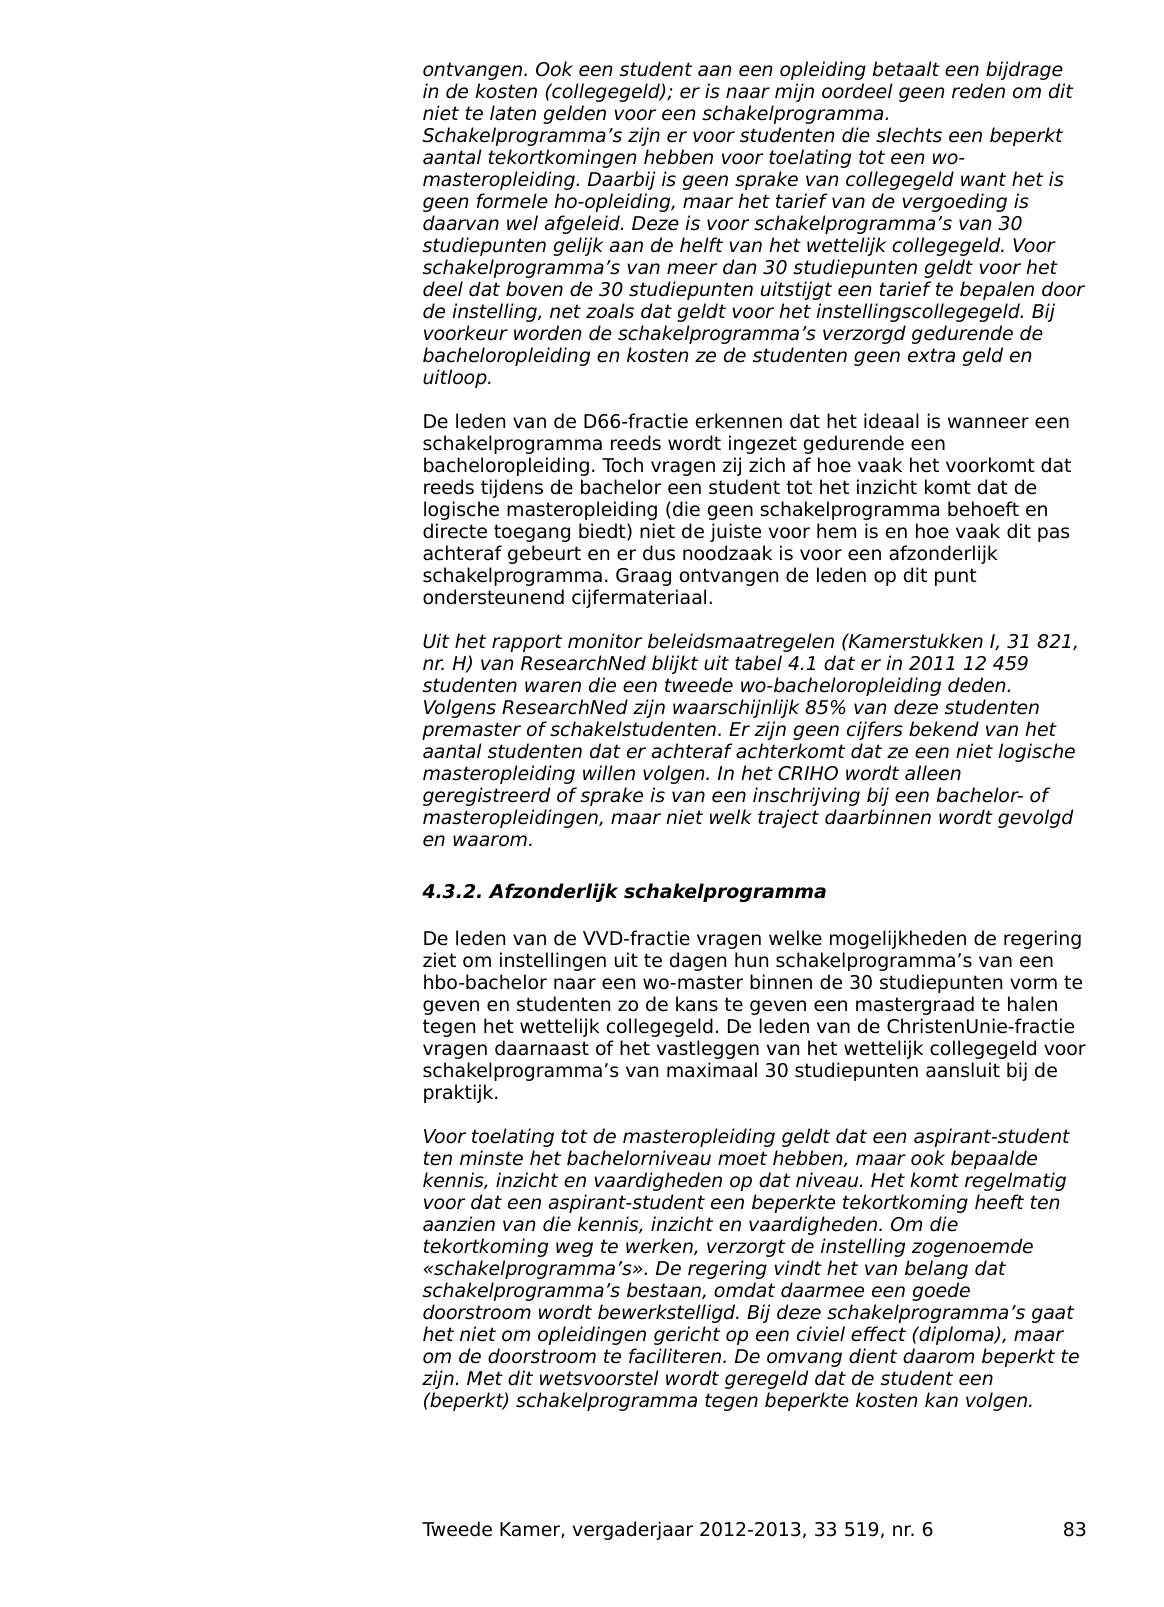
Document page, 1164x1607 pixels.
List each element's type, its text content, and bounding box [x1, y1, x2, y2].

text Voor toelating tot de masteropleiding geldt dat een aspirant-student ten minste het bachelorniveau moet hebben, maar ook bepaalde kennis, inzicht en vaardigheden op dat niveau. Het komt regelmatig voor dat een aspirant-student een beperkte tekortkoming heeft ten aanzien van die kennis, inzicht en vaardigheden. Om die tekortkoming weg te werken, verzorgt de instelling zogenoemde «schakelprogramma’s». De regering vindt het van belang dat schakelprogramma’s bestaan, omdat daarmee een goede doorstroom wordt bewerkstelligd. Bij deze schakelprogramma’s gaat het niet om opleidingen gericht op een civiel effect (diploma), maar om de doorstroom te faciliteren. De omvang dient daarom beperkt te zijn. Met dit wetsvoorstel wordt geregeld dat de student een (beperkt) schakelprogramma tegen beperkte kosten kan volgen. [422, 1126, 1087, 1411]
text De leden van de VVD-fractie vragen welke mogelijkheden de regering ziet om instellingen uit te dagen hun schakelprogramma’s van een hbo-bachelor naar een wo-master binnen de 30 studiepunten vorm te geven en studenten zo de kans te geven een mastergraad te halen tegen het wettelijk collegegeld. De leden van de ChristenUnie-fractie vragen daarnaast of het vastleggen van het wettelijk collegegeld voor schakelprogramma’s van maximaal 30 studiepunten aansluit bij de praktijk. [422, 928, 1087, 1103]
text ontvangen. Ook een student aan een opleiding betaalt een bijdrage in de kosten (collegegeld); er is naar mijn oordeel geen reden om dit niet te laten gelden voor een schakelprogramma. Schakelprogramma’s zijn er voor studenten die slechts een beperkt aantal tekortkomingen hebben voor toelating tot een wo-masteropleiding. Daarbij is geen sprake van collegegeld want het is geen formele ho-opleiding, maar het tarief van de vergoeding is daarvan wel afgeleid. Deze is voor schakelprogramma’s van 30 studiepunten gelijk aan de helft van het wettelijk collegegeld. Voor schakelprogramma’s van meer dan 30 studiepunten geldt voor het deel dat boven de 30 studiepunten uitstijgt een tarief te bepalen door de instelling, net zoals dat geldt voor het instellingscollegegeld. Bij voorkeur worden de schakelprogramma’s verzorgd gedurende de bacheloropleiding en kosten ze de studenten geen extra geld en uitloop. [422, 59, 1087, 389]
text De leden van de D66-fractie erkennen dat het ideaal is wanneer een schakelprogramma reeds wordt ingezet gedurende een bacheloropleiding. Toch vragen zij zich af hoe vaak het voorkomt dat reeds tijdens de bachelor een student tot het inzicht komt dat de logische masteropleiding (die geen schakelprogramma behoeft en directe toegang biedt) niet de juiste voor hem is en hoe vaak dit pas achteraf gebeurt en er dus noodzaak is voor een afzonderlijk schakelprogramma. Graag ontvangen de leden op dit punt ondersteunend cijfermateriaal. [422, 411, 1087, 609]
subtitle 4.3.2. Afzonderlijk schakelprogramma [422, 881, 1087, 903]
text Uit het rapport monitor beleidsmaatregelen (Kamerstukken I, 31 821, nr. H) van ResearchNed blijkt uit tabel 4.1 dat er in 2011 12 459 studenten waren die een tweede wo-bacheloropleiding deden. Volgens ResearchNed zijn waarschijnlijk 85% van deze studenten premaster of schakelstudenten. Er zijn geen cijfers bekend van het aantal studenten dat er achteraf achterkomt dat ze een niet logische masteropleiding willen volgen. In het CRIHO wordt alleen geregistreerd of sprake is van een inschrijving bij een bachelor- of masteropleidingen, maar niet welk traject daarbinnen wordt gevolgd en waarom. [422, 631, 1087, 851]
